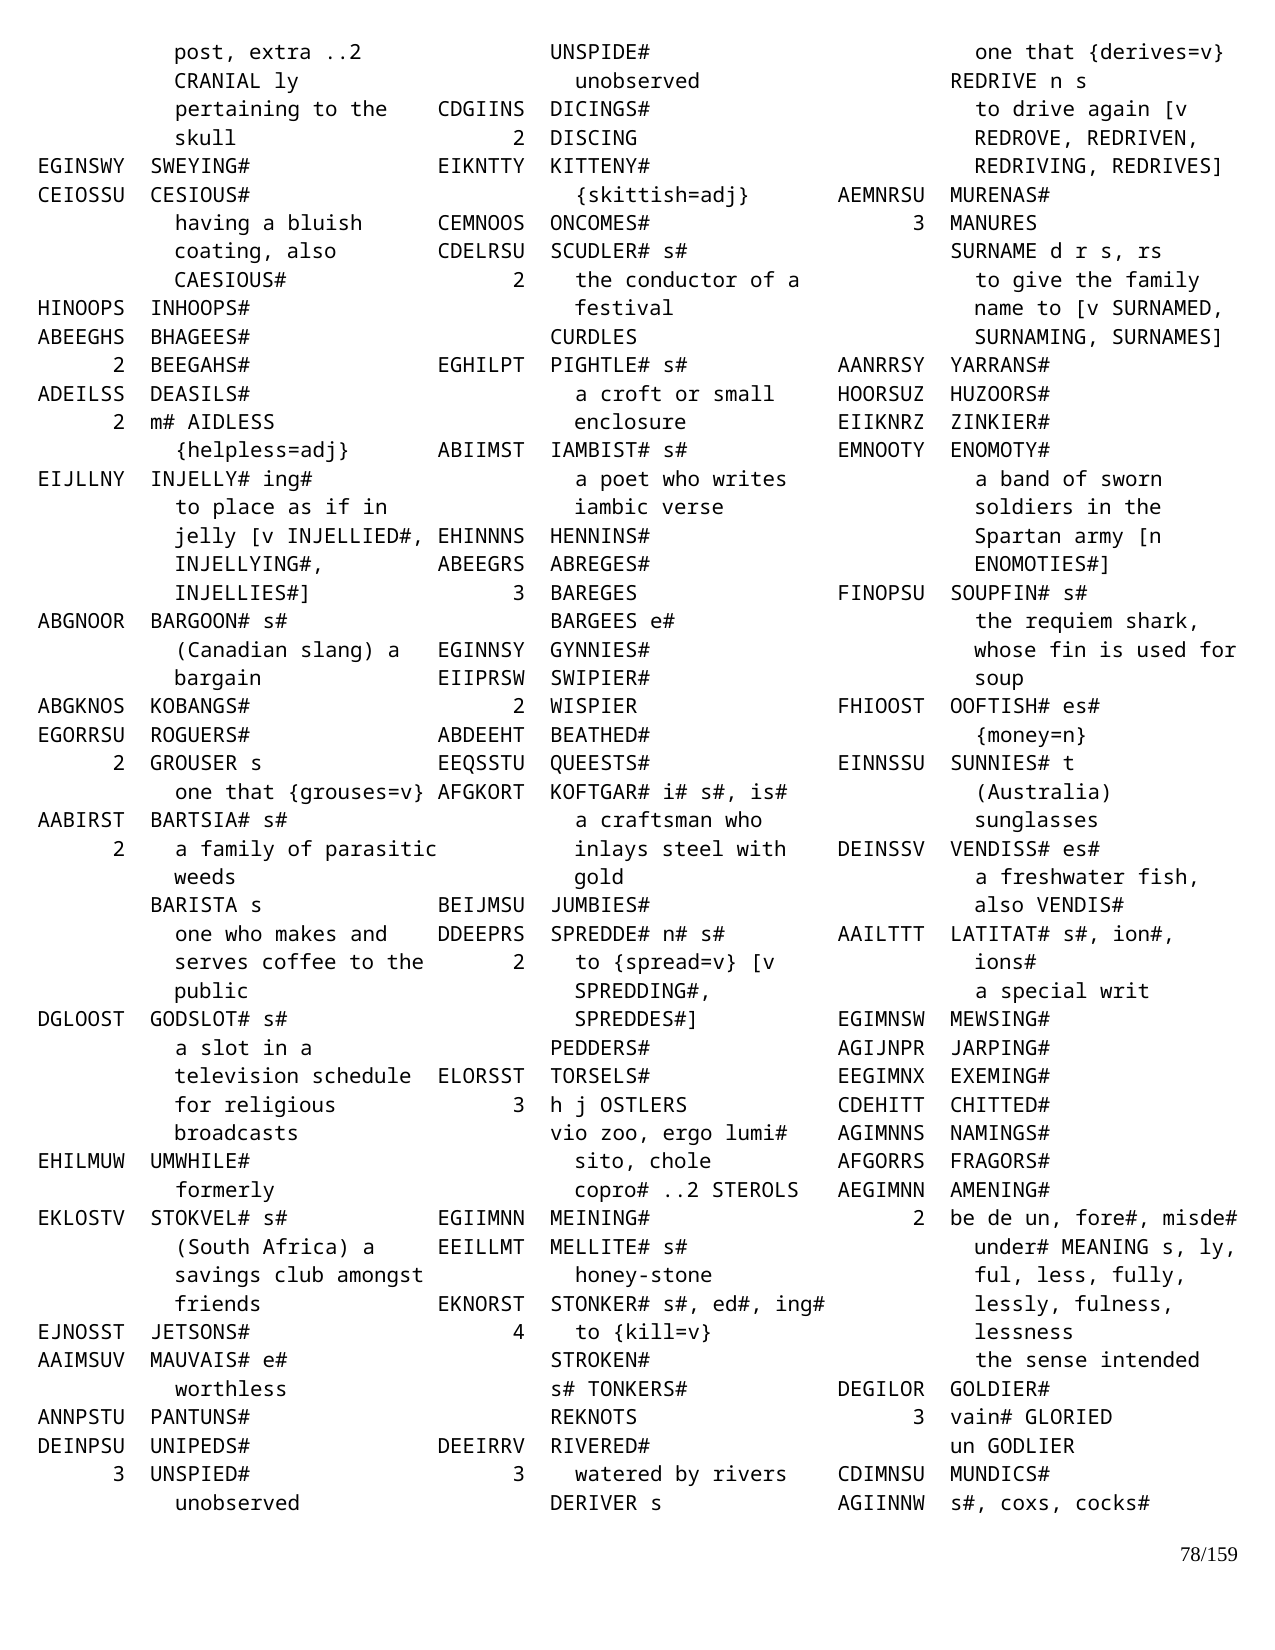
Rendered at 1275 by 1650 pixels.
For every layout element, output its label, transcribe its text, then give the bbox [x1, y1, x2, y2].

text unobserved [437, 66, 837, 94]
text CDELRSU SCUDLER# s# [437, 237, 837, 265]
text 3 watered by rivers [437, 1459, 837, 1488]
text DEINSSV VENDISS# es# [837, 834, 1237, 862]
text AEGIMNN AMENING# [837, 1175, 1237, 1203]
text to give the family name to [v SURNAMED, SURNAMING, SURNAMES] [837, 265, 1237, 350]
text one that {grouses=v} [37, 777, 437, 805]
text EINNSSU SUNNIES# t [837, 748, 1237, 777]
text EJNOSST JETSONS# [37, 1317, 437, 1346]
text 2 GROUSER s [37, 748, 437, 777]
text a slot in a television schedule for religious broadcasts [37, 1033, 437, 1147]
text 3 vain# GLORIED [837, 1402, 1237, 1431]
text {helpless=adj} [37, 436, 437, 464]
text CDIMNSU MUNDICS# [837, 1459, 1237, 1488]
text HINOOPS INHOOPS# [37, 293, 437, 322]
text 2 to {spread=v} [v SPREDDING#, SPREDDES#] [437, 947, 837, 1033]
text EIIKNRZ ZINKIER# [837, 407, 1237, 436]
text EKLOSTV STOKVEL# s# [37, 1203, 437, 1232]
text s# TONKERS# [437, 1374, 837, 1402]
text EGINSWY SWEYING# [37, 151, 437, 180]
text one that {derives=v} [837, 37, 1237, 66]
text to drive again [v REDROVE, REDRIVEN, REDRIVING, REDRIVES] [837, 94, 1237, 180]
text having a bluish coating, also CAESIOUS# [37, 208, 437, 293]
text REKNOTS [437, 1402, 837, 1431]
text ABEEGRS ABREGES# [437, 549, 837, 578]
text ABDEEHT BEATHED# [437, 720, 837, 748]
text EIIPRSW SWIPIER# [437, 663, 837, 692]
text FINOPSU SOUPFIN# s# [837, 578, 1237, 606]
text EGORRSU ROGUERS# [37, 720, 437, 748]
text AAILTTT LATITAT# s#, ion#, ions# [837, 919, 1237, 976]
text CDGIINS DICINGS# [437, 94, 837, 123]
text AEMNRSU MURENAS# [837, 180, 1237, 208]
text REDRIVE n s [837, 66, 1237, 94]
text 3 MANURES [837, 208, 1237, 237]
text AGIINNW s#, coxs, cocks# [837, 1488, 1237, 1516]
text un GODLIER [837, 1431, 1237, 1459]
text the sense intended [837, 1346, 1237, 1374]
text SURNAME d r s, rs [837, 237, 1237, 265]
text AGIJNPR JARPING# [837, 1033, 1237, 1061]
text UNSPIDE# [437, 37, 837, 66]
text CEIOSSU CESIOUS# [37, 180, 437, 208]
text ABIIMST IAMBIST# s# [437, 436, 837, 464]
text ADEILSS DEASILS# [37, 379, 437, 407]
text (Canadian slang) a bargain [37, 635, 437, 692]
text a craftsman who inlays steel with gold [437, 805, 837, 891]
text one who makes and serves coffee to the public [37, 919, 437, 1004]
text ABGNOOR BARGOON# s# [37, 606, 437, 635]
text DGLOOST GODSLOT# s# [37, 1004, 437, 1033]
text honey-stone [437, 1260, 837, 1289]
text ANNPSTU PANTUNS# [37, 1402, 437, 1431]
text EGIIMNN MEINING# [437, 1203, 837, 1232]
text 2 BEEGAHS# [37, 350, 437, 379]
text {skittish=adj} [437, 180, 837, 208]
text PEDDERS# [437, 1033, 837, 1061]
text 2 the conductor of a festival [437, 265, 837, 322]
text DEINPSU UNIPEDS# [37, 1431, 437, 1459]
text EKNORST STONKER# s#, ed#, ing# [437, 1289, 837, 1317]
text (Australia) sunglasses [837, 777, 1237, 834]
text FHIOOST OOFTISH# es# [837, 692, 1237, 720]
text ELORSST TORSELS# [437, 1061, 837, 1090]
text DERIVER s [437, 1488, 837, 1516]
text worthless [37, 1374, 437, 1402]
text post, extra ..2 CRANIAL ly [37, 37, 437, 94]
text DDEEPRS SPREDDE# n# s# [437, 919, 837, 947]
text 2 m# AIDLESS [37, 407, 437, 436]
text to place as if in jelly [v INJELLIED#, INJELLYING#, INJELLIES#] [37, 492, 437, 606]
text EMNOOTY ENOMOTY# [837, 436, 1237, 464]
text {money=n} [837, 720, 1237, 748]
text CDEHITT CHITTED# [837, 1090, 1237, 1118]
text 3 h j OSTLERS [437, 1090, 837, 1118]
text DEEIRRV RIVERED# [437, 1431, 837, 1459]
text AANRRSY YARRANS# [837, 350, 1237, 379]
text EIKNTTY KITTENY# [437, 151, 837, 180]
text CURDLES [437, 322, 837, 350]
text AAIMSUV MAUVAIS# e# [37, 1346, 437, 1374]
text AABIRST BARTSIA# s# [37, 805, 437, 834]
text the requiem shark, whose fin is used for soup [837, 606, 1237, 692]
text a freshwater fish, also VENDIS# [837, 862, 1237, 919]
text EIJLLNY INJELLY# ing# [37, 464, 437, 492]
text 2 a family of parasitic weeds [37, 834, 437, 891]
text 2 be de un, fore#, misde# under# MEANING s, ly, ful, less, fully, lessly, fulness, lessness [837, 1203, 1237, 1346]
text CEMNOOS ONCOMES# [437, 208, 837, 237]
text BARISTA s [37, 891, 437, 919]
text BEIJMSU JUMBIES# [437, 891, 837, 919]
text a croft or small enclosure [437, 379, 837, 436]
text AGIMNNS NAMINGS# [837, 1118, 1237, 1147]
text 3 UNSPIED# [37, 1459, 437, 1488]
text STROKEN# [437, 1346, 837, 1374]
text EEGIMNX EXEMING# [837, 1061, 1237, 1090]
text EGINNSY GYNNIES# [437, 635, 837, 663]
text 4 to {kill=v} [437, 1317, 837, 1346]
text EGHILPT PIGHTLE# s# [437, 350, 837, 379]
text EHINNNS HENNINS# [437, 521, 837, 549]
text EGIMNSW MEWSING# [837, 1004, 1237, 1033]
text unobserved [37, 1488, 437, 1516]
text EEILLMT MELLITE# s# [437, 1232, 837, 1260]
text 2 DISCING [437, 123, 837, 151]
text a poet who writes iambic verse [437, 464, 837, 521]
text EHILMUW UMWHILE# [37, 1147, 437, 1175]
text a special writ [837, 976, 1237, 1004]
text BARGEES e# [437, 606, 837, 635]
text ABEEGHS BHAGEES# [37, 322, 437, 350]
text (South Africa) a savings club amongst friends [37, 1232, 437, 1317]
text 2 WISPIER [437, 692, 837, 720]
text vio zoo, ergo lumi# sito, chole copro# ..2 STEROLS [437, 1118, 837, 1203]
text AFGORRS FRAGORS# [837, 1147, 1237, 1175]
text HOORSUZ HUZOORS# [837, 379, 1237, 407]
text AFGKORT KOFTGAR# i# s#, is# [437, 777, 837, 805]
text ABGKNOS KOBANGS# [37, 692, 437, 720]
text formerly [37, 1175, 437, 1203]
text DEGILOR GOLDIER# [837, 1374, 1237, 1402]
text pertaining to the skull [37, 94, 437, 151]
text EEQSSTU QUEESTS# [437, 748, 837, 777]
text 3 BAREGES [437, 578, 837, 606]
text a band of sworn soldiers in the Spartan army [n ENOMOTIES#] [837, 464, 1237, 578]
